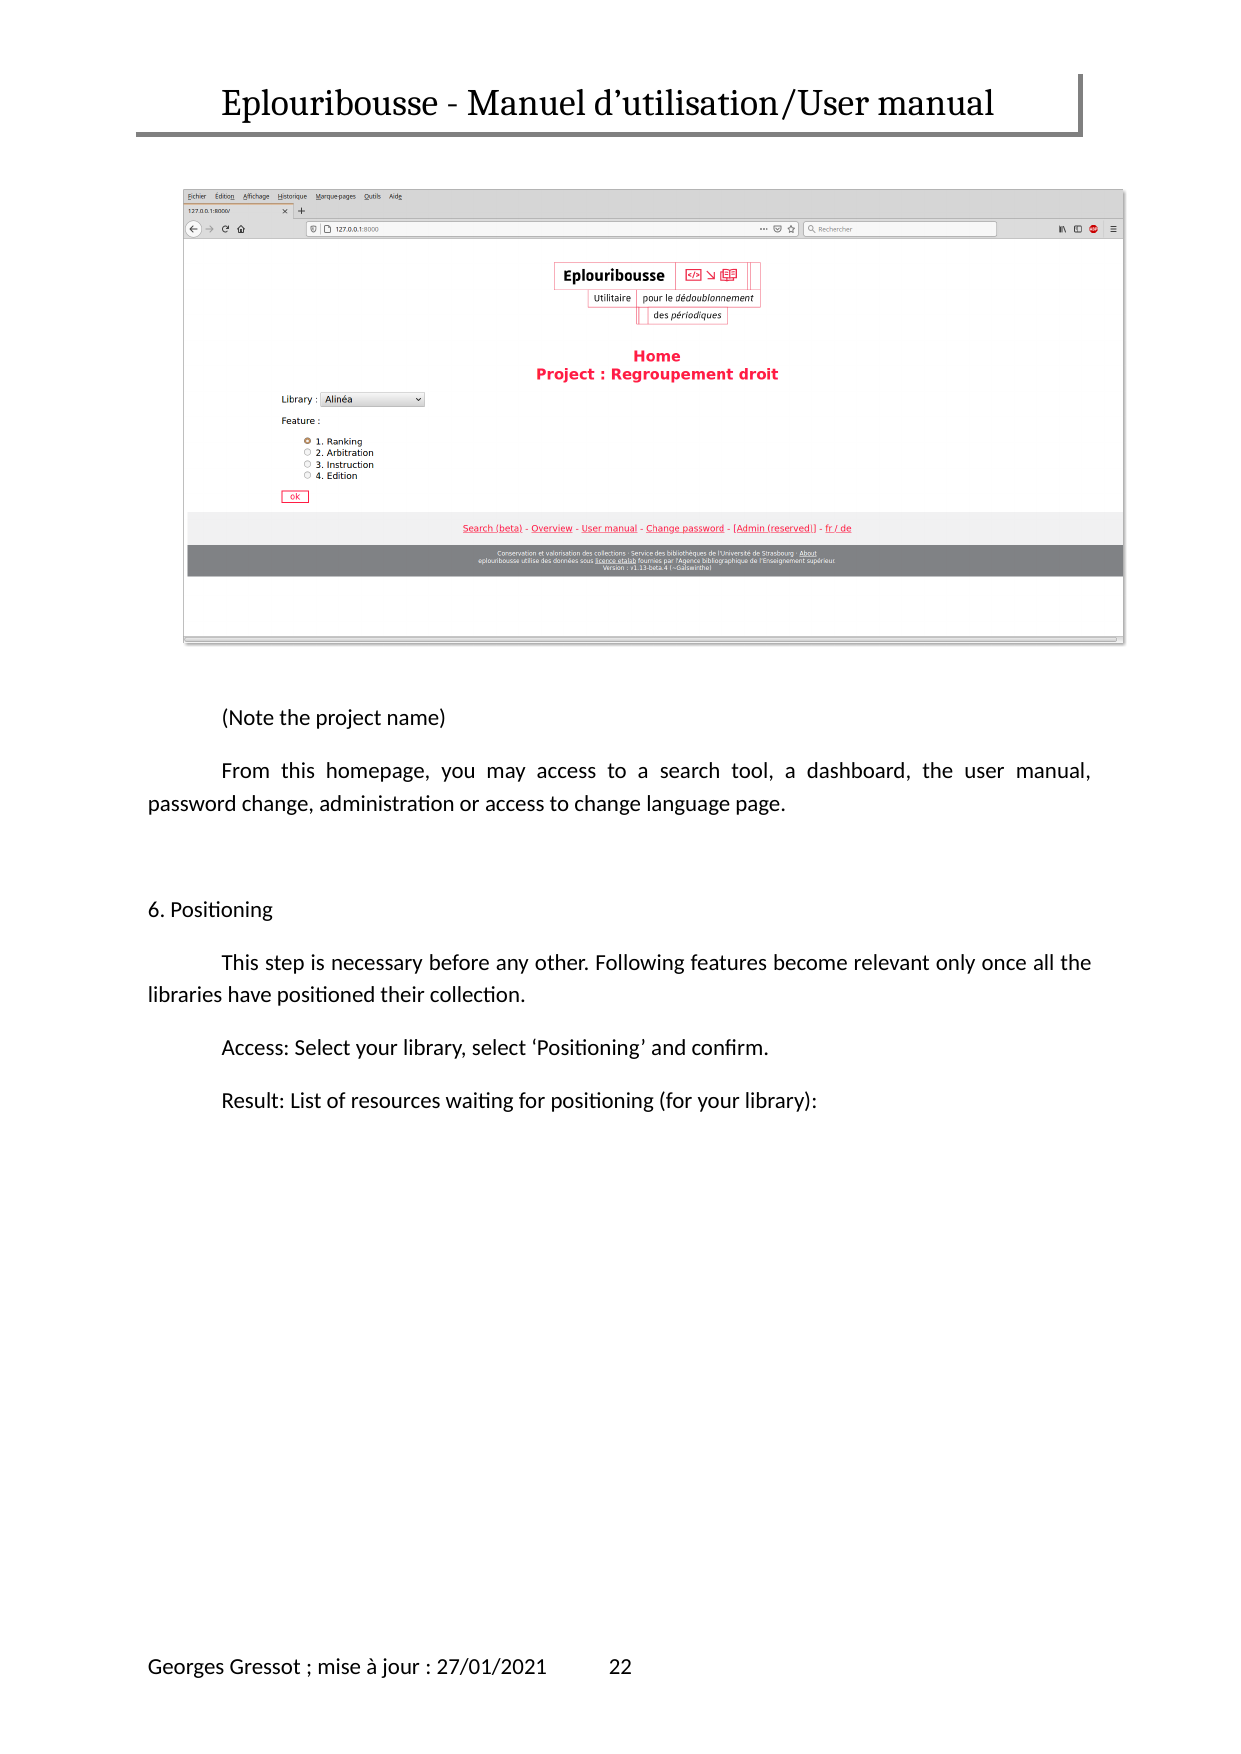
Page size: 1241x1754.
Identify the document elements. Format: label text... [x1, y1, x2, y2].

picture [181, 188, 1127, 647]
text This step is necessary before any other. Following features become relevant only once all the libraries have positioned their collection. [148, 948, 1093, 1008]
text Result: List of resources waiting for positioning (for your library): [148, 1086, 1093, 1114]
text (Note the project name) [148, 703, 1093, 731]
text From this homepage, you may access to a search tool, a dashboard, the user manual, password change, administration or access to change language page. [148, 756, 1093, 817]
text 6. Positioning [148, 895, 1093, 923]
text Access: Select your library, select ‘Positioning’ and confirm. [148, 1033, 1093, 1061]
